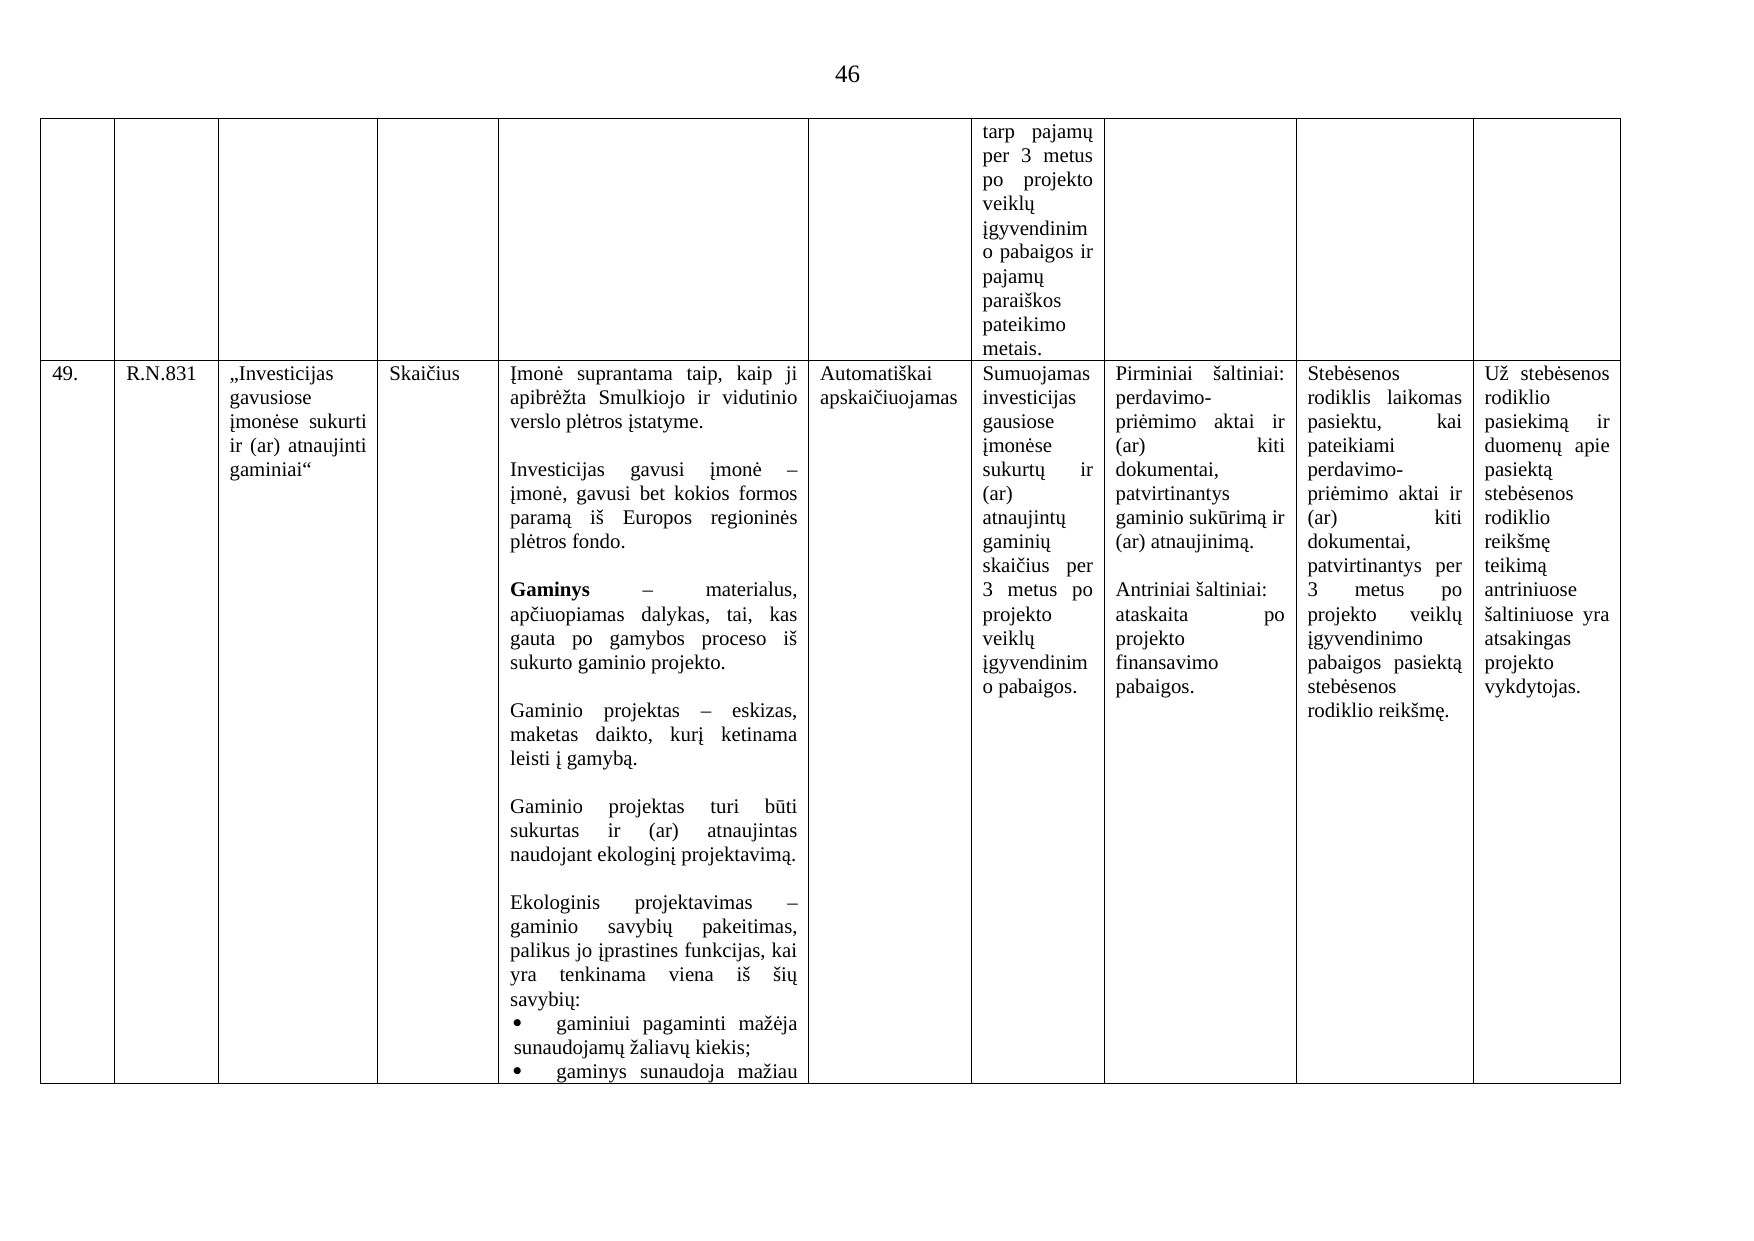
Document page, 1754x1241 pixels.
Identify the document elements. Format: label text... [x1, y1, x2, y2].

table_cell Pirminiai šaltiniai: perdavimo-priėmimo aktai ir (ar) kiti dokumentai, patvirtinantys gaminio sukūrimą ir (ar) atnaujinimą. Antriniai šaltiniai: ataskaita po projekto finansavimo pabaigos. [1105, 361, 1296, 1083]
table_cell [1297, 119, 1473, 360]
table_cell R.N.831 [115, 361, 218, 1083]
table_cell [1105, 119, 1296, 360]
table_cell 49. [41, 361, 114, 1083]
table_cell [115, 119, 218, 360]
table_cell „Investicijas gavusiose įmonėse sukurti ir (ar) atnaujinti gaminiai“ [219, 361, 377, 1083]
table_cell [378, 119, 498, 360]
table_cell [41, 119, 114, 360]
table_cell [499, 119, 808, 360]
table_cell Už stebėsenos rodiklio pasiekimą ir duomenų apie pasiektą stebėsenos rodiklio reikšmę teikimą antriniuose šaltiniuose yra atsakingas projekto vykdytojas. [1474, 361, 1620, 1083]
table_cell tarp pajamų per 3 metus po projekto veiklų įgyvendinimo pabaigos ir pajamų paraiškos pateikimo metais. [972, 119, 1104, 360]
table_cell Skaičius [378, 361, 498, 1083]
table_cell [1474, 119, 1620, 360]
table_cell Įmonė suprantama taip, kaip ji apibrėžta Smulkiojo ir vidutinio verslo plėtros įstatyme. Investicijas gavusi įmonė – įmonė, gavusi bet kokios formos paramą iš Europos regioninės plėtros fondo. Gaminys – materialus, apčiuopiamas dalykas, tai, kas gauta po gamybos proceso iš sukurto gaminio projekto. Gaminio projektas – eskizas, maketas daikto, kurį ketinama leisti į gamybą. Gaminio projektas turi būti sukurtas ir (ar) atnaujintas naudojant ekologinį projektavimą. Ekologinis projektavimas – gaminio savybių pakeitimas, palikus jo įprastines funkcijas, kai yra tenkinama viena iš šių savybių:  gaminiui pagaminti mažėja sunaudojamų žaliavų kiekis;  gaminys sunaudoja mažiau [499, 361, 808, 1083]
table_cell Sumuojamas investicijas gausiose įmonėse sukurtų ir (ar) atnaujintų gaminių skaičius per 3 metus po projekto veiklų įgyvendinimo pabaigos. [972, 361, 1104, 1083]
table_cell [809, 119, 971, 360]
table_cell Automatiškai apskaičiuojamas [809, 361, 971, 1083]
table_cell Stebėsenos rodiklis laikomas pasiektu, kai pateikiami perdavimo-priėmimo aktai ir (ar) kiti dokumentai, patvirtinantys per 3 metus po projekto veiklų įgyvendinimo pabaigos pasiektą stebėsenos rodiklio reikšmę. [1297, 361, 1473, 1083]
table_cell [219, 119, 377, 360]
